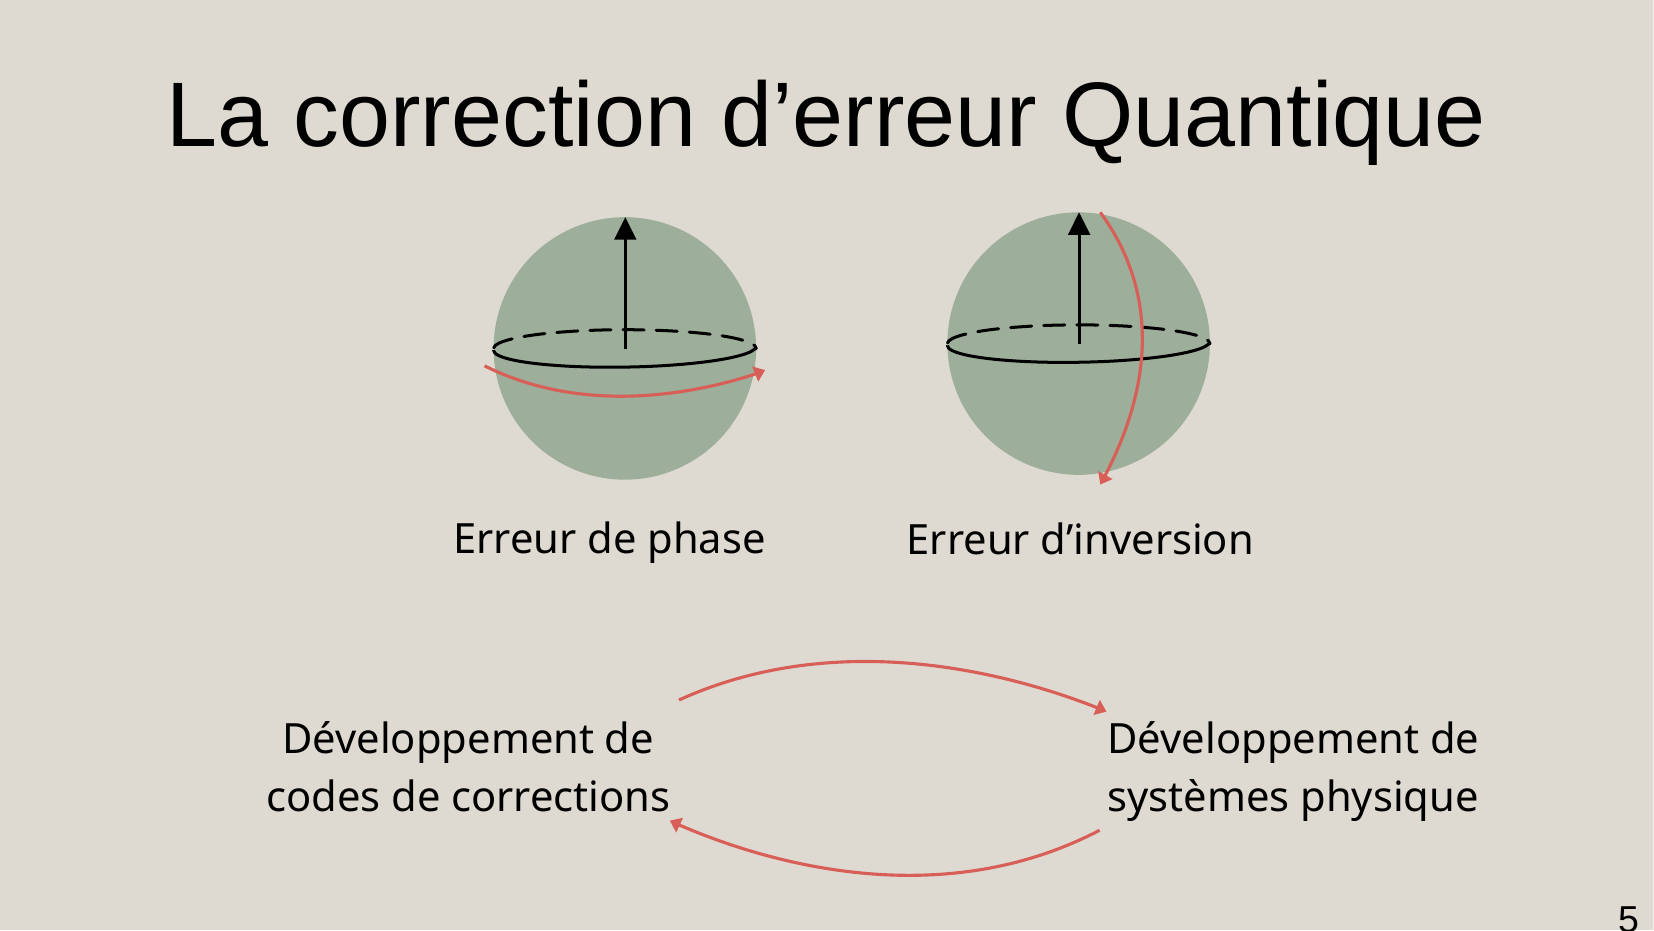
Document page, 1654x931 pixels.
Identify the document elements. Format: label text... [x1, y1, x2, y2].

title Erreur d’inversion [860, 503, 1301, 575]
title Développement de codes de corrections [248, 711, 689, 821]
title La correction d’erreur Quantique [82, 1, 1571, 228]
text_box [1452, 891, 1654, 931]
title Développement de systèmes physique [1073, 711, 1514, 821]
text_box [493, 217, 757, 394]
text_box [1105, 214, 1210, 472]
text_box [495, 373, 753, 480]
title Erreur de phase [389, 502, 830, 574]
text_box [947, 212, 1140, 475]
